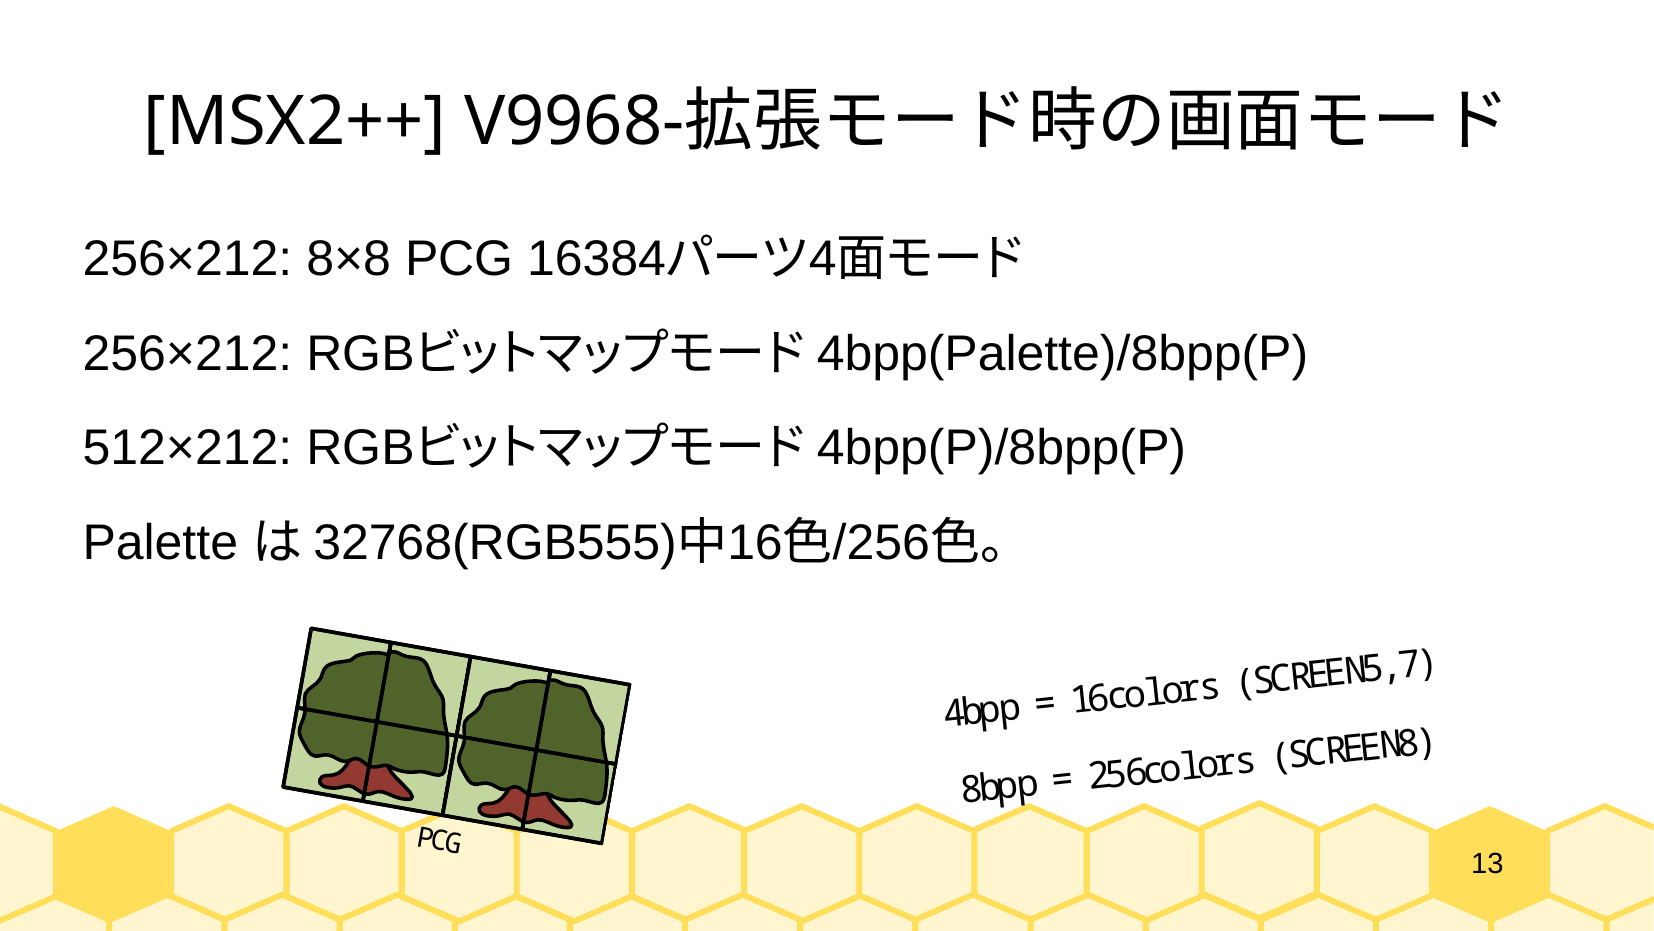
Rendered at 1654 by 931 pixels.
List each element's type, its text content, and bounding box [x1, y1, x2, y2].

picture [265, 620, 633, 902]
title [MSX2++] V9968-拡張モード時の画面モード [82, 37, 1571, 193]
list 256×212: 8×8 PCG 16384パーツ4面モード 256×212: RGBビットマップモード 4bpp(Palette)/8bpp(P) 512×212: RGBビットマップモード 4bpp(P)/8bpp(P) Palette は 32768(RGB555)中16色/256色。 [82, 217, 1571, 758]
picture [915, 620, 1465, 837]
